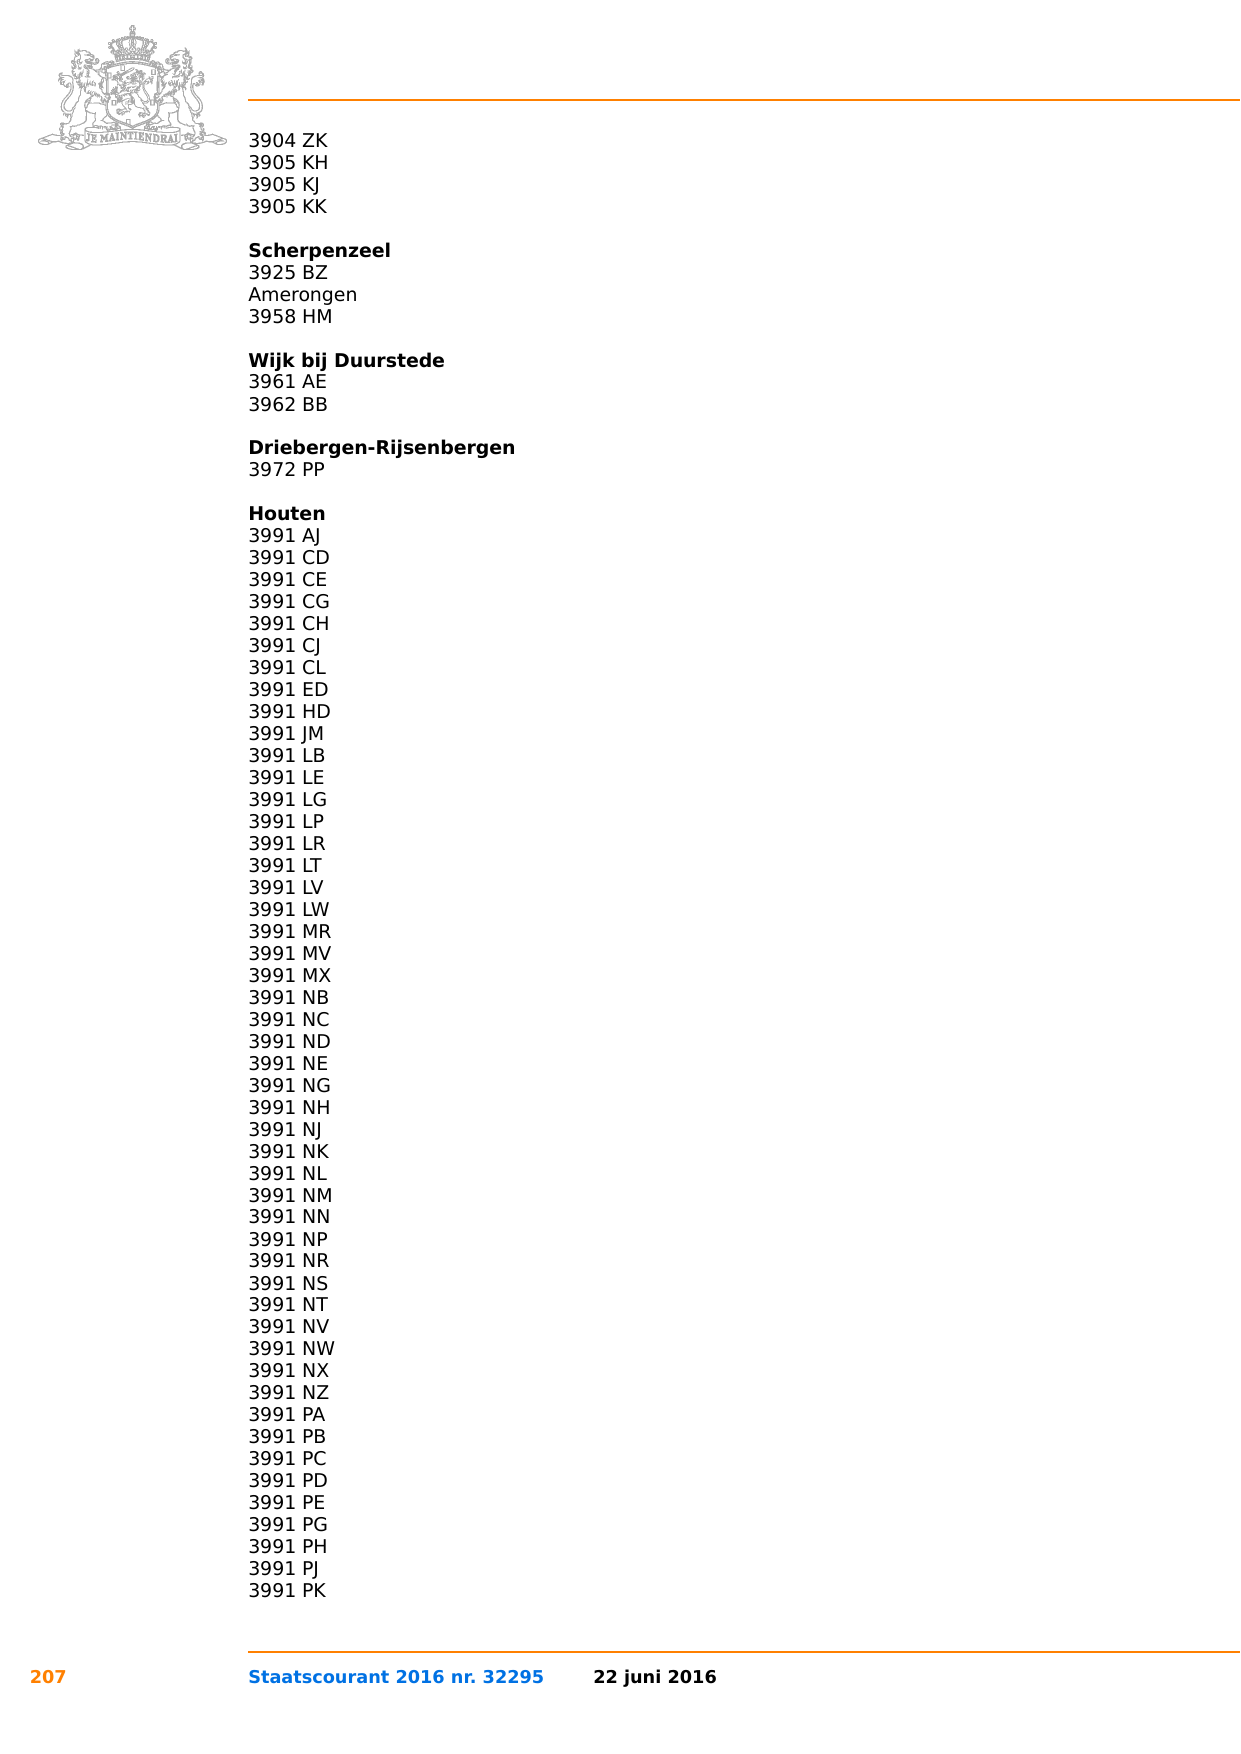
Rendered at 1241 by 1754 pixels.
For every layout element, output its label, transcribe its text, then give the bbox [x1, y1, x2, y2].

text 3991 LV [248, 877, 1163, 899]
text 3991 PA [248, 1404, 1163, 1426]
text 3991 NH [248, 1097, 1163, 1118]
text 3991 NL [248, 1162, 1163, 1184]
text 3962 BB [248, 393, 1163, 415]
text 3991 JM [248, 723, 1163, 745]
text 3991 PJ [248, 1558, 1163, 1580]
text Driebergen-Rijsenbergen [248, 437, 1163, 459]
text 3991 LG [248, 789, 1163, 811]
text 3991 CD [248, 547, 1163, 569]
text 3991 CE [248, 569, 1163, 591]
text 3991 LW [248, 899, 1163, 921]
text Amerongen [248, 284, 1163, 306]
text 3991 NX [248, 1360, 1163, 1382]
text 3991 PE [248, 1492, 1163, 1514]
text 3958 HM [248, 306, 1163, 328]
text 3991 MX [248, 965, 1163, 987]
text Wijk bij Duurstede [248, 349, 1163, 371]
text 3991 NS [248, 1272, 1163, 1294]
text 3991 NZ [248, 1382, 1163, 1404]
text 3991 MV [248, 943, 1163, 965]
text 3991 PK [248, 1580, 1163, 1602]
text 3991 CL [248, 657, 1163, 679]
text 3991 LT [248, 855, 1163, 877]
text 3991 PD [248, 1470, 1163, 1492]
text 3991 MR [248, 921, 1163, 943]
text 3991 LB [248, 745, 1163, 767]
text 3905 KJ [248, 174, 1163, 196]
text 3991 PC [248, 1448, 1163, 1470]
text 3991 PB [248, 1426, 1163, 1448]
text 3991 NT [248, 1294, 1163, 1316]
text 3991 CJ [248, 635, 1163, 657]
text 3905 KH [248, 152, 1163, 174]
text 3991 NE [248, 1053, 1163, 1074]
text 3991 NG [248, 1074, 1163, 1097]
text 3991 NK [248, 1141, 1163, 1162]
text 3991 AJ [248, 525, 1163, 547]
text 3991 NV [248, 1316, 1163, 1338]
text Scherpenzeel [248, 240, 1163, 262]
text 3991 HD [248, 701, 1163, 723]
text 3991 NM [248, 1184, 1163, 1206]
text 3991 NC [248, 1009, 1163, 1031]
text 3991 ND [248, 1031, 1163, 1053]
text 3991 NB [248, 987, 1163, 1009]
text 3991 PG [248, 1514, 1163, 1536]
text 3991 LR [248, 833, 1163, 855]
text 3991 ED [248, 679, 1163, 701]
text 3905 KK [248, 196, 1163, 218]
text 3925 BZ [248, 262, 1163, 284]
text 3991 LP [248, 811, 1163, 833]
text 3991 PH [248, 1536, 1163, 1558]
text 3961 AE [248, 371, 1163, 393]
text 3991 NW [248, 1338, 1163, 1360]
text 3991 NJ [248, 1118, 1163, 1141]
text 3904 ZK [248, 130, 1163, 152]
text 3991 NR [248, 1250, 1163, 1272]
text 3991 NP [248, 1228, 1163, 1250]
picture [38, 25, 227, 150]
text 3991 CG [248, 591, 1163, 613]
text 3991 NN [248, 1206, 1163, 1228]
text 3991 LE [248, 767, 1163, 789]
text 3991 CH [248, 613, 1163, 635]
text 3972 PP [248, 459, 1163, 481]
text Houten [248, 503, 1163, 525]
